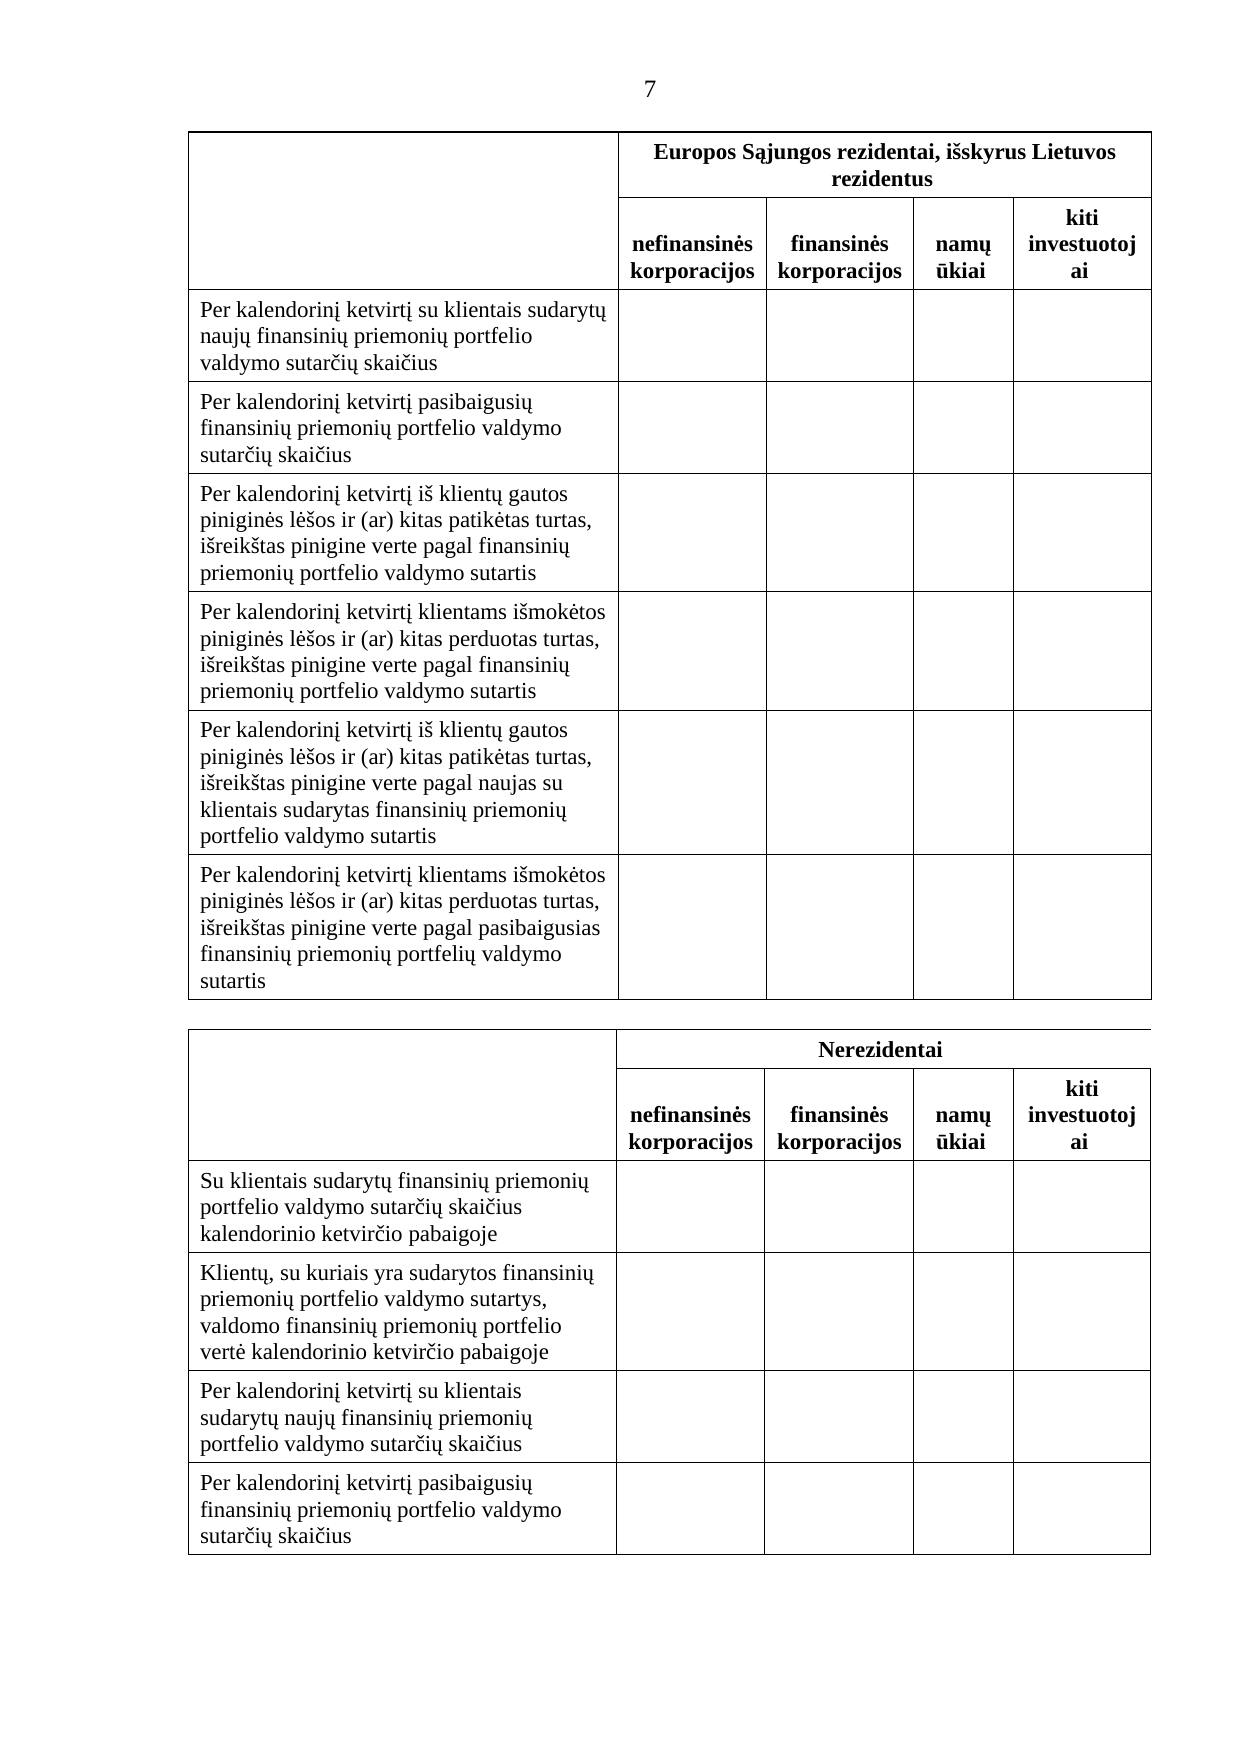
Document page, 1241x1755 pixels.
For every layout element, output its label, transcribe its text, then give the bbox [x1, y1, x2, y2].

table_cell [914, 711, 1013, 854]
table_cell [914, 1161, 1013, 1252]
table_cell [914, 855, 1013, 999]
table_cell [767, 382, 913, 473]
table_cell namų ūkiai [914, 1069, 1013, 1160]
table_cell kiti investuotojai [1014, 198, 1151, 289]
table_cell [914, 474, 1013, 591]
table_cell namų ūkiai [914, 198, 1013, 289]
table_cell [619, 855, 766, 999]
table_cell [1014, 1161, 1150, 1252]
table_cell [619, 711, 766, 854]
table_cell [765, 1253, 913, 1370]
table_cell Per kalendorinį ketvirtį iš klientų gautos piniginės lėšos ir (ar) kitas patikėtas turtas, išreikštas pinigine verte pagal naujas su klientais sudarytas finansinių priemonių portfelio valdymo sutartis [189, 711, 618, 854]
table_cell [1014, 382, 1151, 473]
table_header [189, 1030, 616, 1160]
table_cell [617, 1371, 764, 1462]
table_cell [1014, 711, 1151, 854]
table_cell [1014, 1371, 1150, 1462]
table_cell Per kalendorinį ketvirtį su klientais sudarytų naujų finansinių priemonių portfelio valdymo sutarčių skaičius [189, 1371, 616, 1462]
table_cell [914, 290, 1013, 381]
table_cell Per kalendorinį ketvirtį iš klientų gautos piniginės lėšos ir (ar) kitas patikėtas turtas, išreikštas pinigine verte pagal finansinių priemonių portfelio valdymo sutartis [189, 474, 618, 591]
table_cell [914, 1463, 1013, 1554]
table_cell [767, 855, 913, 999]
table_cell [765, 1371, 913, 1462]
table_cell [619, 474, 766, 591]
table_cell [1014, 855, 1151, 999]
table_cell [767, 474, 913, 591]
table_cell nefinansinės korporacijos [619, 198, 766, 289]
table_cell [1014, 290, 1151, 381]
table_cell [914, 1371, 1013, 1462]
table_cell Per kalendorinį ketvirtį su klientais sudarytų naujų finansinių priemonių portfelio valdymo sutarčių skaičius [189, 290, 618, 381]
table_cell [914, 592, 1013, 709]
table_cell [619, 592, 766, 709]
table_cell finansinės korporacijos [765, 1069, 913, 1160]
table_cell [765, 1463, 913, 1554]
table_cell nefinansinės korporacijos [617, 1069, 764, 1160]
table_cell [767, 711, 913, 854]
table_cell [767, 290, 913, 381]
table_header Nerezidentai [617, 1030, 1151, 1068]
table_cell Per kalendorinį ketvirtį pasibaigusių finansinių priemonių portfelio valdymo sutarčių skaičius [189, 382, 618, 473]
table_cell [617, 1463, 764, 1554]
table_cell finansinės korporacijos [767, 198, 913, 289]
table_cell Per kalendorinį ketvirtį pasibaigusių finansinių priemonių portfelio valdymo sutarčių skaičius [189, 1463, 616, 1554]
table_cell Su klientais sudarytų finansinių priemonių portfelio valdymo sutarčių skaičius kalendorinio ketvirčio pabaigoje [189, 1161, 616, 1252]
table_cell [765, 1161, 913, 1252]
table_cell Klientų, su kuriais yra sudarytos finansinių priemonių portfelio valdymo sutartys, valdomo finansinių priemonių portfelio vertė kalendorinio ketvirčio pabaigoje [189, 1253, 616, 1370]
table_cell [914, 382, 1013, 473]
table_cell [619, 290, 766, 381]
table_cell [1014, 474, 1151, 591]
table_cell [619, 382, 766, 473]
table_cell Per kalendorinį ketvirtį klientams išmokėtos piniginės lėšos ir (ar) kitas perduotas turtas, išreikštas pinigine verte pagal finansinių priemonių portfelio valdymo sutartis [189, 592, 618, 709]
table_cell Per kalendorinį ketvirtį klientams išmokėtos piniginės lėšos ir (ar) kitas perduotas turtas, išreikštas pinigine verte pagal pasibaigusias finansinių priemonių portfelių valdymo sutartis [189, 855, 618, 999]
table_cell [767, 592, 913, 709]
table_cell [1014, 592, 1151, 709]
table_cell [617, 1161, 764, 1252]
table_cell [914, 1253, 1013, 1370]
table_cell [617, 1253, 764, 1370]
table_header [189, 133, 618, 289]
table_header Europos Sąjungos rezidentai, išskyrus Lietuvos rezidentus [619, 133, 1151, 197]
table_cell [1014, 1463, 1150, 1554]
table_cell [1014, 1253, 1150, 1370]
table_cell kiti investuotojai [1014, 1069, 1150, 1160]
